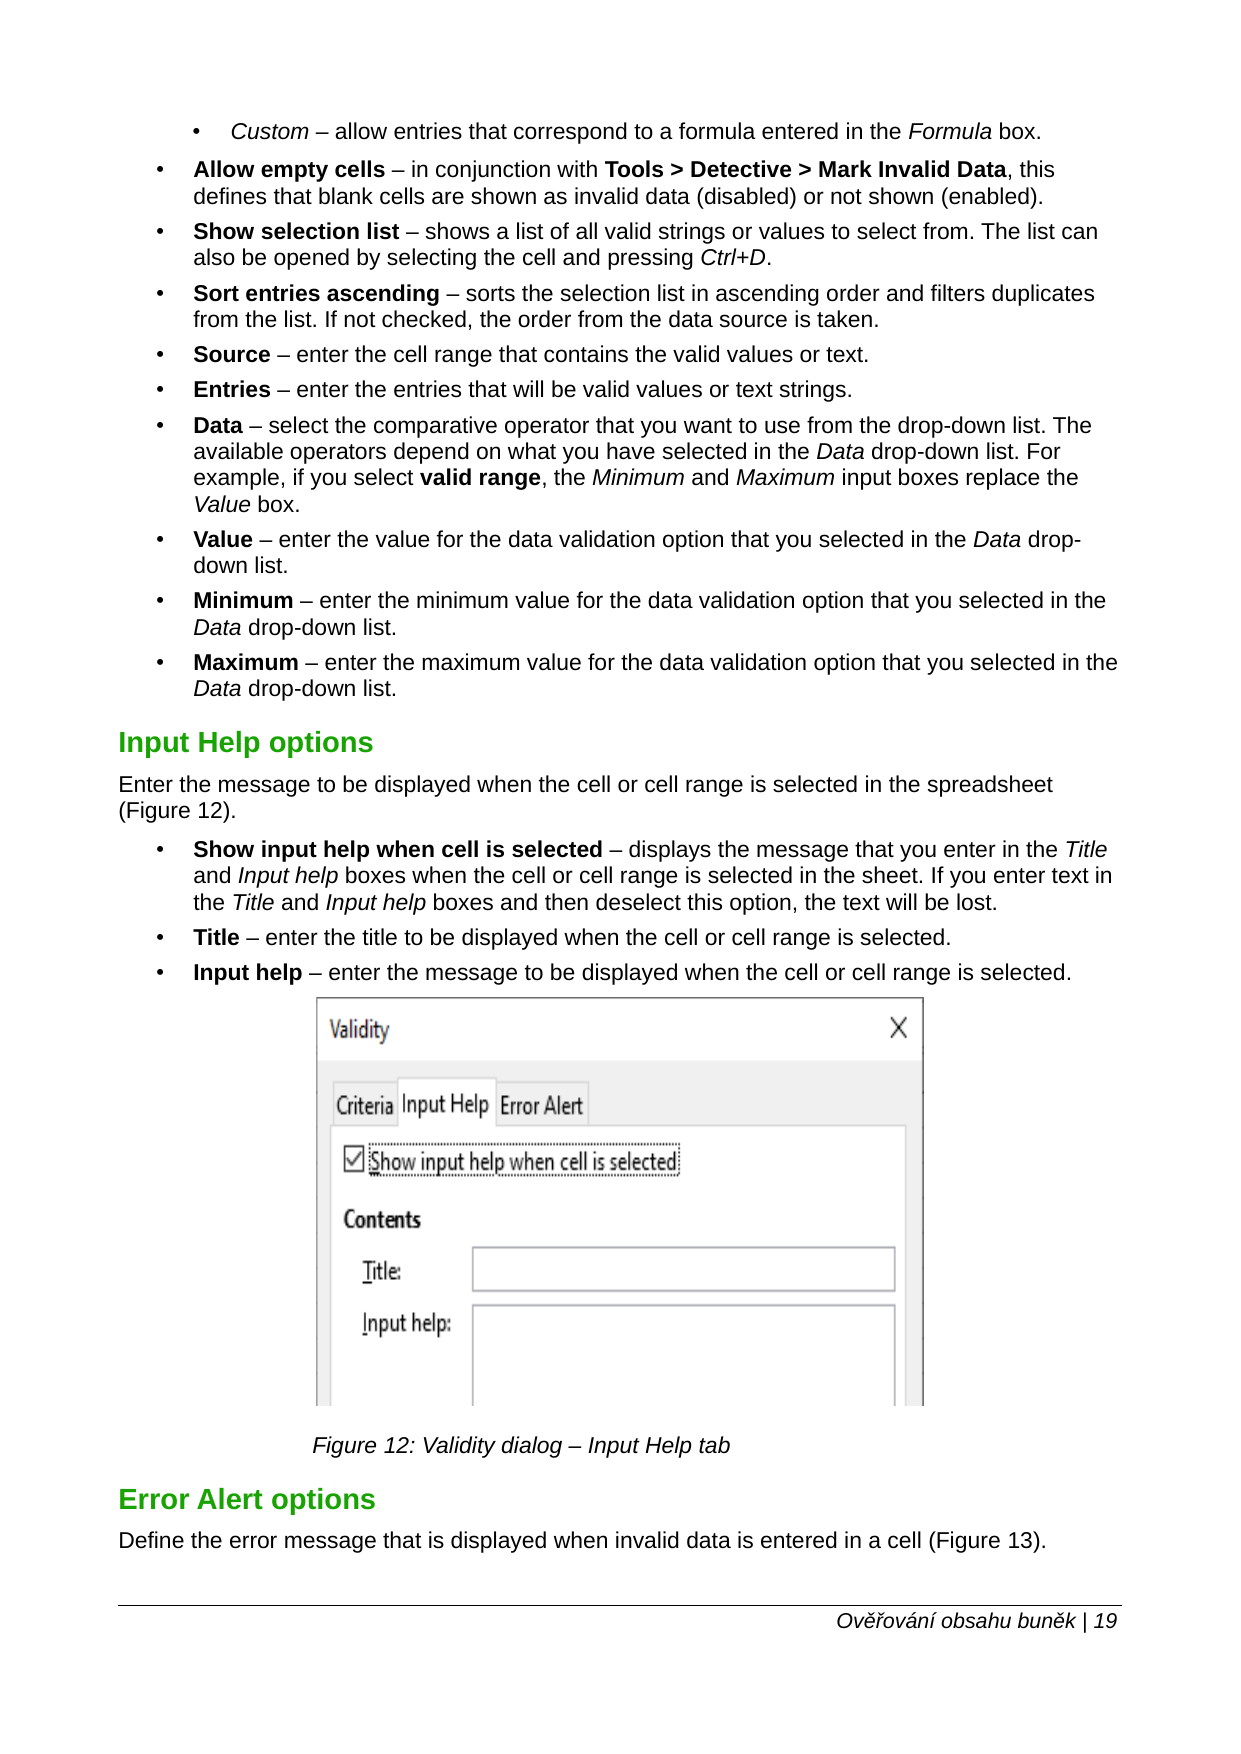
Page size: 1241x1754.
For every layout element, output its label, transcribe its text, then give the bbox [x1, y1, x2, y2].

text Define the error message that is displayed when invalid data is entered in a cell (Figure 13). [118, 1527, 1122, 1553]
list Show input help when cell is selected – displays the message that you enter in the Title and Input help boxes when the cell or cell range is selected in the sheet. If you enter text in the Title and Input help boxes and then deselect this option, the text will be lost. [156, 836, 1122, 915]
list Allow empty cells – in conjunction with Tools > Detective > Mark Invalid Data, this defines that blank cells are shown as invalid data (disabled) or not shown (enabled). [156, 156, 1122, 209]
list Source – enter the cell range that contains the valid values or text. [156, 341, 1122, 367]
list Maximum – enter the maximum value for the data validation option that you selected in the Data drop-down list. [156, 649, 1122, 702]
text Figure 12: Validity dialog – Input Help tab [312, 1406, 928, 1458]
picture [316, 997, 924, 1406]
list Custom – allow entries that correspond to a formula entered in the Formula box. [192, 118, 1122, 144]
list Sort entries ascending – sorts the selection list in ascending order and filters duplicates from the list. If not checked, the order from the data source is taken. [156, 279, 1122, 332]
list Data – select the comparative operator that you want to use from the drop-down list. The available operators depend on what you have selected in the Data drop-down list. For example, if you select valid range, the Minimum and Maximum input boxes replace the Value box. [156, 412, 1122, 517]
list Entries – enter the entries that will be valid values or text strings. [156, 376, 1122, 403]
list Input help – enter the message to be displayed when the cell or cell range is selected. [156, 959, 1122, 985]
subtitle Input Help options [118, 725, 1122, 759]
list Value – enter the value for the data validation option that you selected in the Data drop-down list. [156, 526, 1122, 578]
subtitle Error Alert options [118, 1482, 1122, 1515]
list Show selection list – shows a list of all valid strings or values to select from. The list can also be opened by selecting the cell and pressing Ctrl+D. [156, 218, 1122, 271]
list Title – enter the title to be displayed when the cell or cell range is selected. [156, 924, 1122, 950]
text Enter the message to be displayed when the cell or cell range is selected in the spreadsheet (Figure 12). [118, 771, 1122, 823]
list Minimum – enter the minimum value for the data validation option that you selected in the Data drop-down list. [156, 587, 1122, 640]
